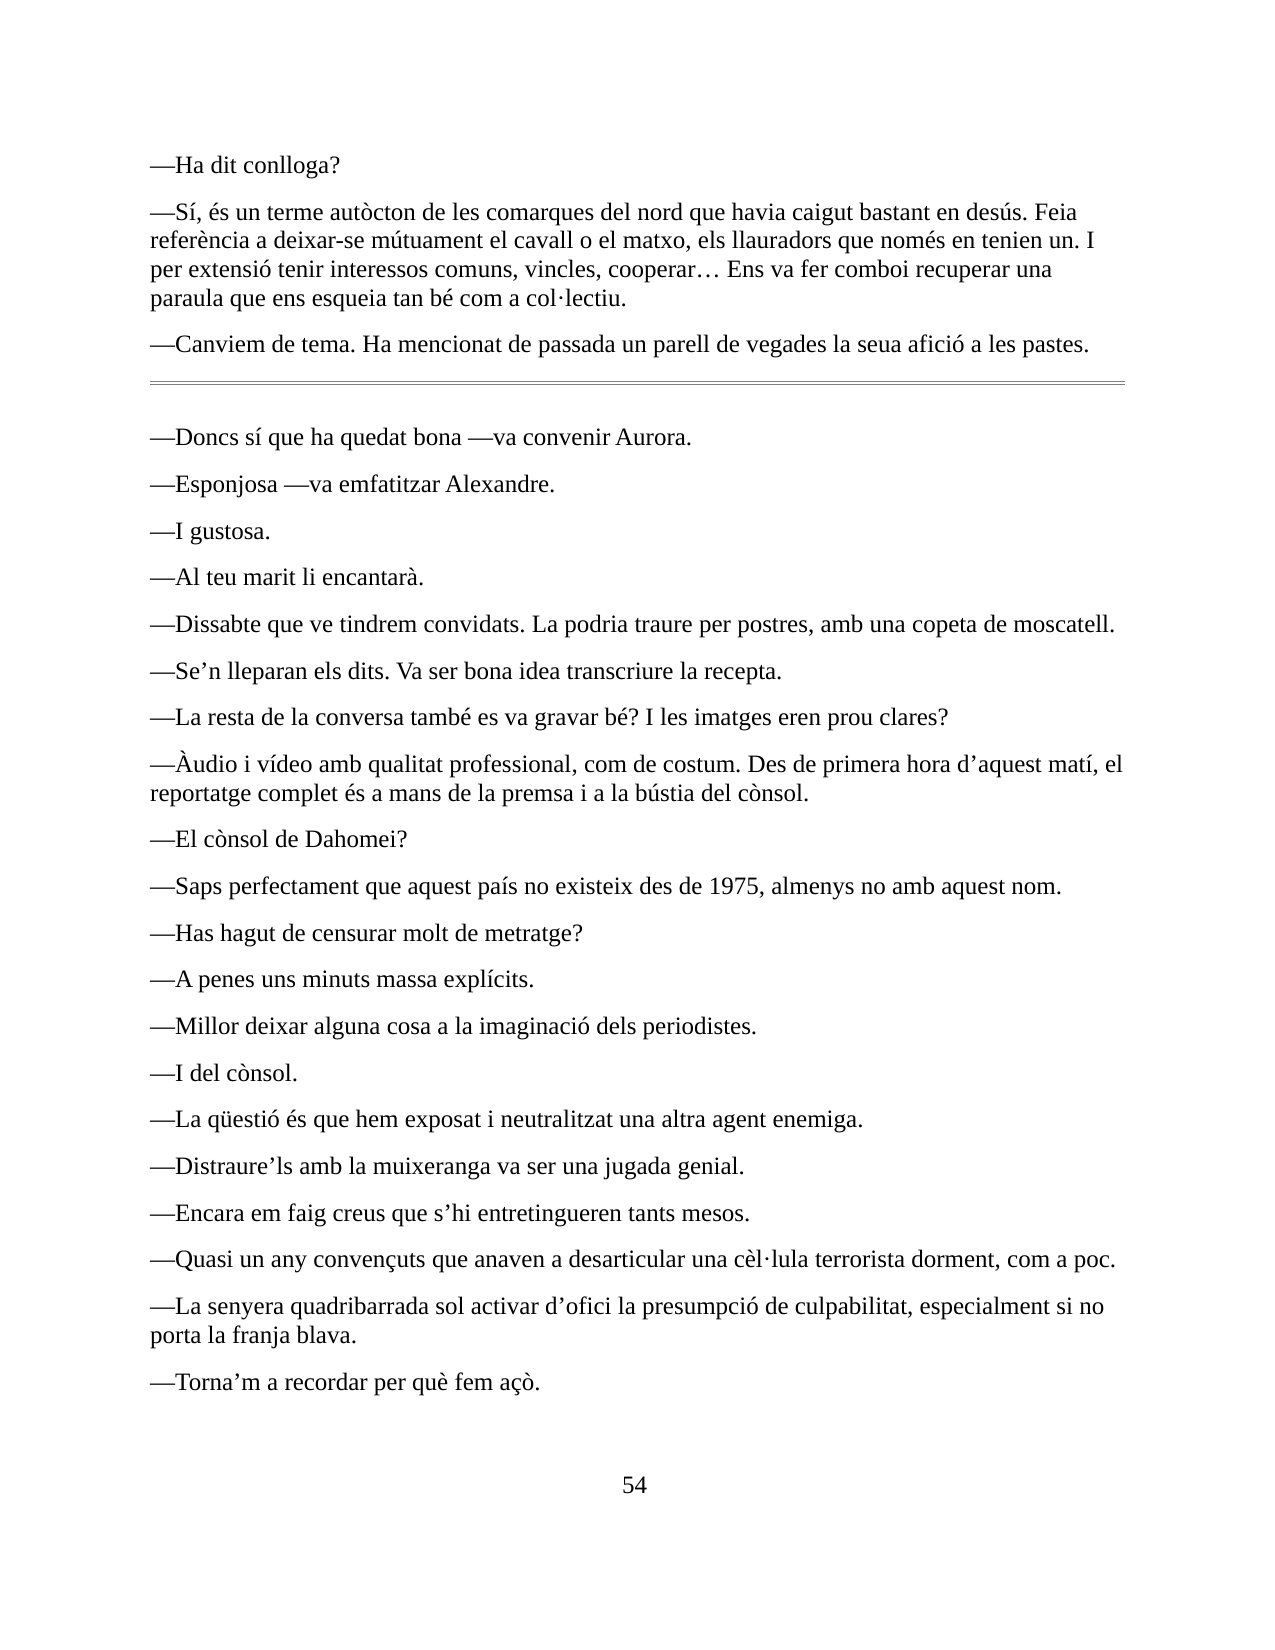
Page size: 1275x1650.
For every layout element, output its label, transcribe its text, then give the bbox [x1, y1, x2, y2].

text —Torna’m a recordar per què fem açò. [150, 1367, 1125, 1395]
text —La qüestió és que hem exposat i neutralitzat una altra agent enemiga. [150, 1104, 1125, 1133]
text —Doncs sí que ha quedat bona —va convenir Aurora. [150, 422, 1125, 451]
text —I gustosa. [150, 516, 1125, 544]
text —A penes uns minuts massa explícits. [150, 964, 1125, 993]
text —Millor deixar alguna cosa a la imaginació dels periodistes. [150, 1011, 1125, 1040]
text —Al teu marit li encantarà. [150, 562, 1125, 591]
text —I del cònsol. [150, 1058, 1125, 1087]
text —Quasi un any convençuts que anaven a desarticular una cèl·lula terrorista dorment, com a poc. [150, 1244, 1125, 1273]
text —Àudio i vídeo amb qualitat professional, com de costum. Des de primera hora d’aquest matí, el reportatge complet és a mans de la premsa i a la bústia del cònsol. [150, 749, 1125, 807]
text —Encara em faig creus que s’hi entretingueren tants mesos. [150, 1198, 1125, 1227]
text —La resta de la conversa també es va gravar bé? I les imatges eren prou clares? [150, 702, 1125, 731]
text —Esponjosa —va emfatitzar Alexandre. [150, 469, 1125, 498]
text —Has hagut de censurar molt de metratge? [150, 918, 1125, 947]
text —Saps perfectament que aquest país no existeix des de 1975, almenys no amb aquest nom. [150, 871, 1125, 900]
text —El cònsol de Dahomei? [150, 824, 1125, 853]
text —Dissabte que ve tindrem convidats. La podria traure per postres, amb una copeta de moscatell. [150, 609, 1125, 638]
text —Distraure’ls amb la muixeranga va ser una jugada genial. [150, 1151, 1125, 1180]
text —La senyera quadribarrada sol activar d’ofici la presumpció de culpabilitat, especialment si no porta la franja blava. [150, 1291, 1125, 1349]
text —Canviem de tema. Ha mencionat de passada un parell de vegades la seua afició a les pastes. [150, 329, 1125, 358]
text —Sí, és un terme autòcton de les comarques del nord que havia caigut bastant en desús. Feia referència a deixar-se mútuament el cavall o el matxo, els llauradors que només en tenien un. I per extensió tenir interessos comuns, vincles, cooperar… Ens va fer comboi recuperar una paraula que ens esqueia tan bé com a col·lectiu. [150, 197, 1125, 312]
text —Ha dit conlloga? [150, 150, 1125, 179]
text —Se’n lleparan els dits. Va ser bona idea transcriure la recepta. [150, 656, 1125, 684]
